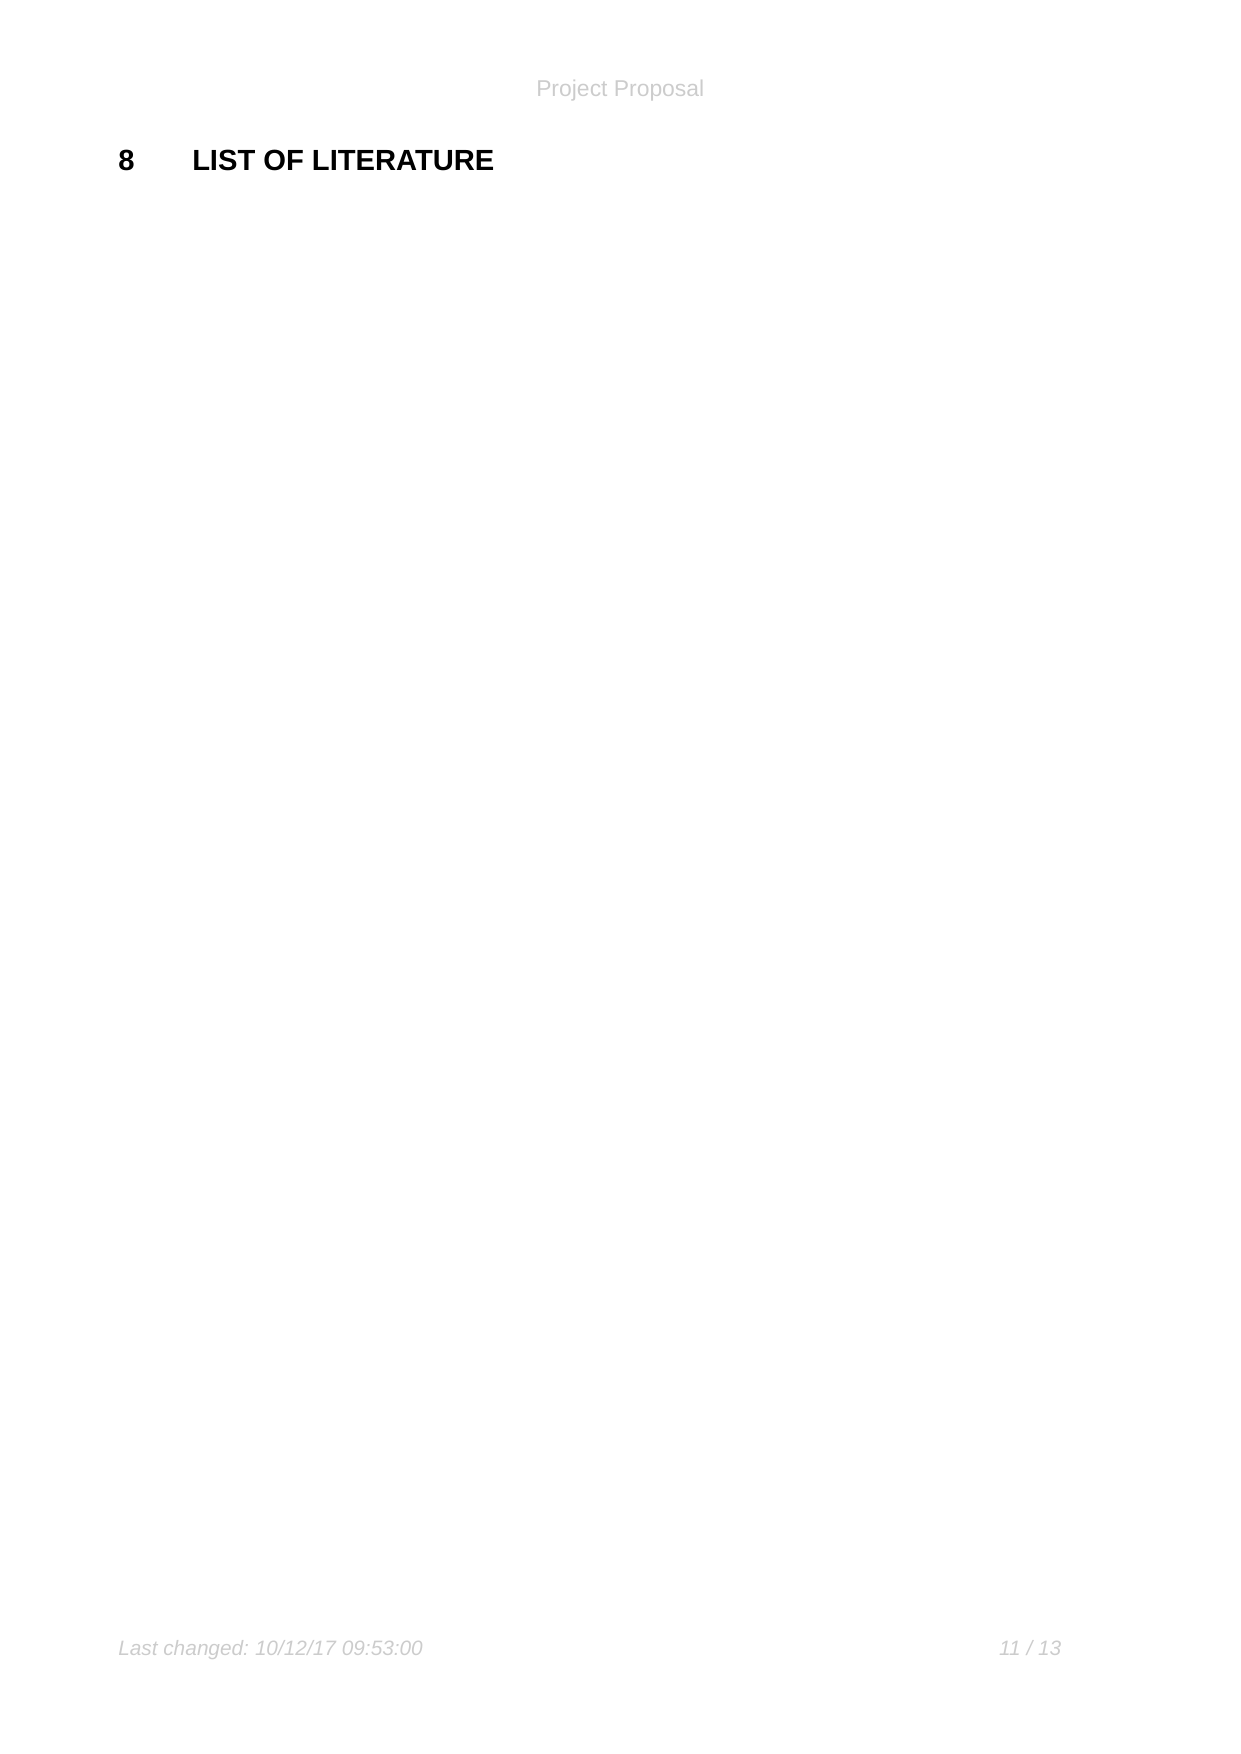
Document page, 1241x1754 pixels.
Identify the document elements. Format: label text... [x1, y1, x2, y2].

subtitle List of Literature [118, 143, 1122, 177]
